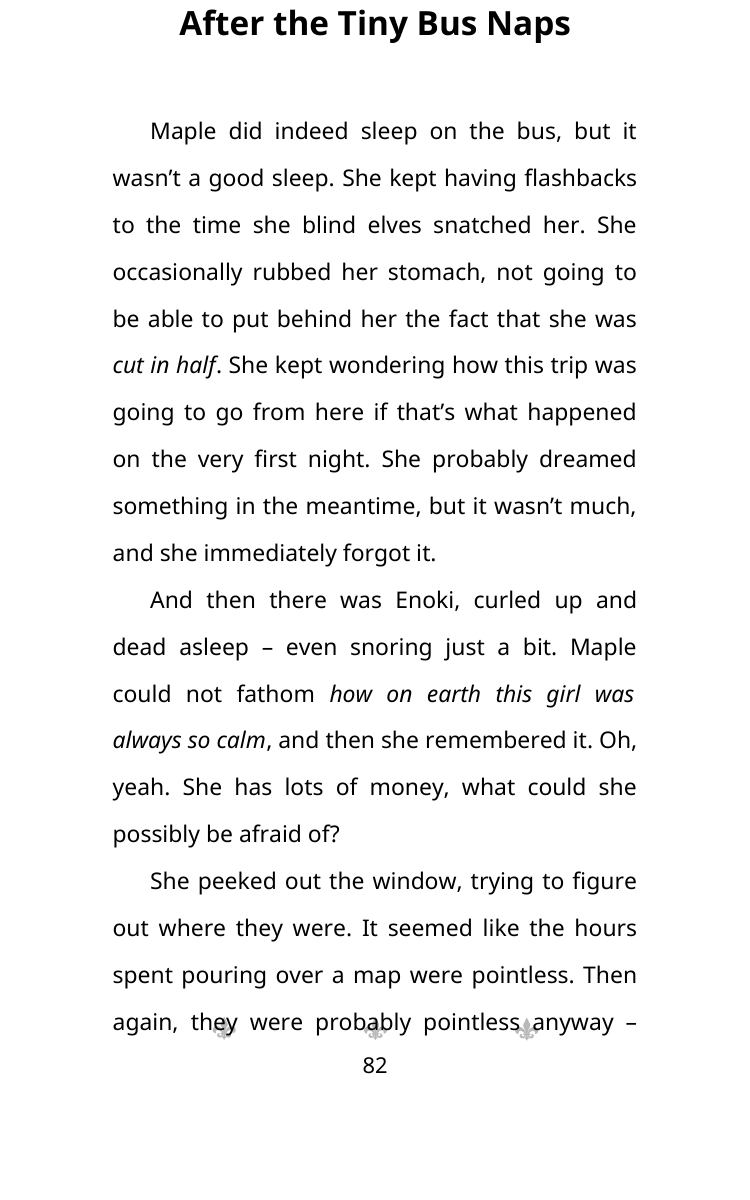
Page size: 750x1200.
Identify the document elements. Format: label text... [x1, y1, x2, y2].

subtitle After the Tiny Bus Naps [112, 0, 637, 45]
text Maple did indeed sleep on the bus, but it wasn’t a good sleep. She kept having flashbacks to the time she blind elves snatched her. She occasionally rubbed her stomach, not going to be able to put behind her the fact that she was cut in half. She kept wondering how this trip was going to go from here if that’s what happened on the very first night. She probably dreamed something in the meantime, but it wasn’t much, and she immediately forgot it. [112, 115, 637, 568]
text She peeked out the window, trying to figure out where they were. It seemed like the hours spent pouring over a map were pointless. Then again, they were probably pointless anyway – [112, 865, 637, 1037]
text And then there was Enoki, curled up and dead asleep – even snoring just a bit. Maple could not fathom how on earth this girl was always so calm, and then she remembered it. Oh, yeah. She has lots of money, what could she possibly be afraid of? [112, 584, 637, 849]
